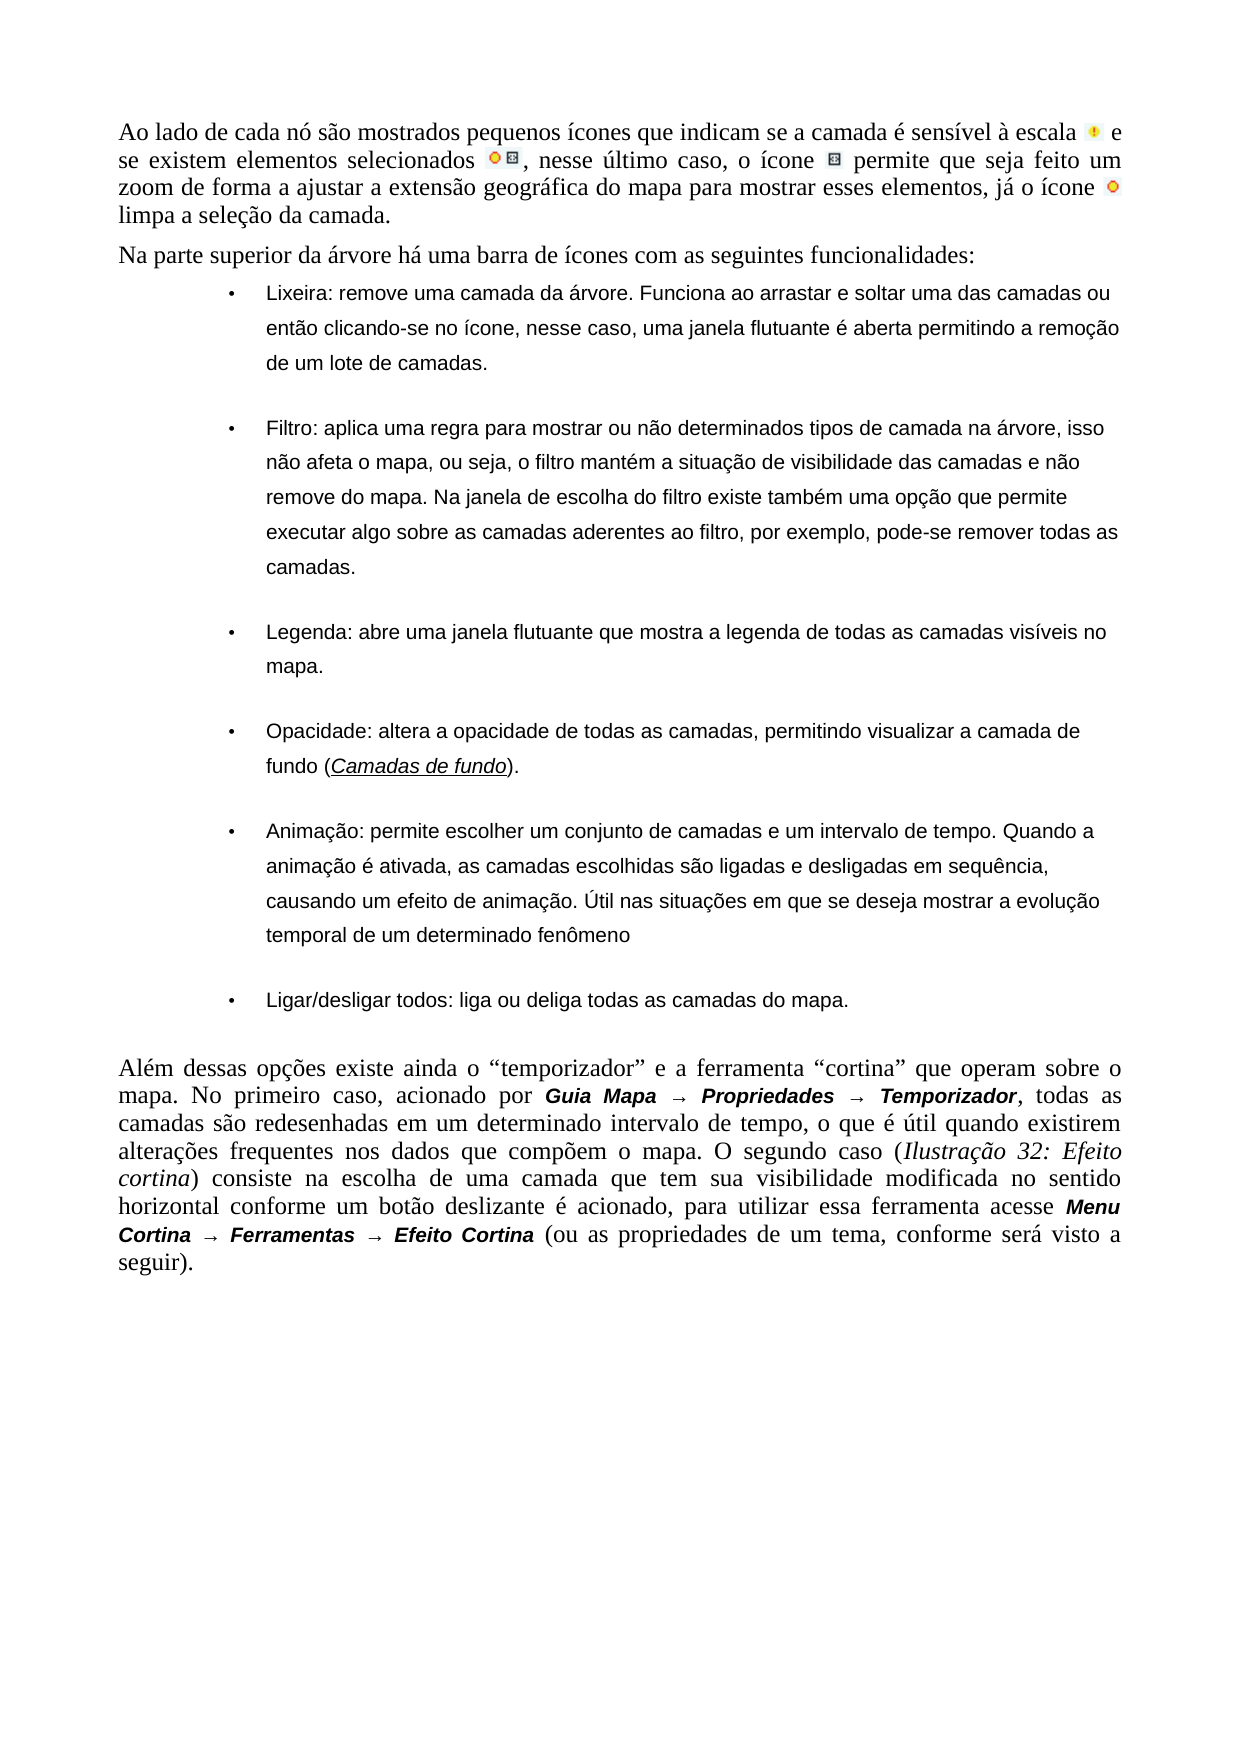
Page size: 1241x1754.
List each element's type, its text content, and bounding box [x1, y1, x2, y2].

text Ao lado de cada nó são mostrados pequenos ícones que indicam se a camada é sensível à escala e se existem elementos selecionados , nesse último caso, o ícone permite que seja feito um zoom de forma a ajustar a extensão geográfica do mapa para mostrar esses elementos, já o ícone limpa a seleção da camada. [118, 118, 1122, 229]
list Legenda: abre uma janela flutuante que mostra a legenda de todas as camadas visíveis no mapa. [228, 620, 1122, 678]
picture [1103, 177, 1122, 196]
list Lixeira: remove uma camada da árvore. Funciona ao arrastar e soltar uma das camadas ou então clicando-se no ícone, nesse caso, uma janela flutuante é aberta permitindo a remoção de um lote de camadas. [228, 282, 1122, 374]
text Na parte superior da árvore há uma barra de ícones com as seguintes funcionalidades: [118, 241, 1122, 269]
picture [824, 151, 844, 169]
picture [1084, 123, 1105, 141]
picture [485, 147, 523, 169]
list Ligar/desligar todos: liga ou deliga todas as camadas do mapa. [228, 989, 1122, 1012]
text Além dessas opções existe ainda o “temporizador” e a ferramenta “cortina” que operam sobre o mapa. No primeiro caso, acionado por guia Mapa → Propriedades → Temporizador, todas as camadas são redesenhadas em um determinado intervalo de tempo, o que é útil quando existirem alterações frequentes nos dados que compõem o mapa. O segundo caso (Ilustração 32: Efeito cortina) consiste na escolha de uma camada que tem sua visibilidade modificada no sentido horizontal conforme um botão deslizante é acionado, para utilizar essa ferramenta acesse Menu cortina → Ferramentas → Efeito cortina (ou as propriedades de um tema, conforme será visto a seguir). [118, 1054, 1122, 1275]
list Opacidade: altera a opacidade de todas as camadas, permitindo visualizar a camada de fundo (Camadas de fundo). [228, 720, 1122, 778]
list Filtro: aplica uma regra para mostrar ou não determinados tipos de camada na árvore, isso não afeta o mapa, ou seja, o filtro mantém a situação de visibilidade das camadas e não remove do mapa. Na janela de escolha do filtro existe também uma opção que permite executar algo sobre as camadas aderentes ao filtro, por exemplo, pode-se remover todas as camadas. [228, 416, 1122, 578]
list Animação: permite escolher um conjunto de camadas e um intervalo de tempo. Quando a animação é ativada, as camadas escolhidas são ligadas e desligadas em sequência, causando um efeito de animação. Útil nas situações em que se deseja mostrar a evolução temporal de um determinado fenômeno [228, 819, 1122, 947]
